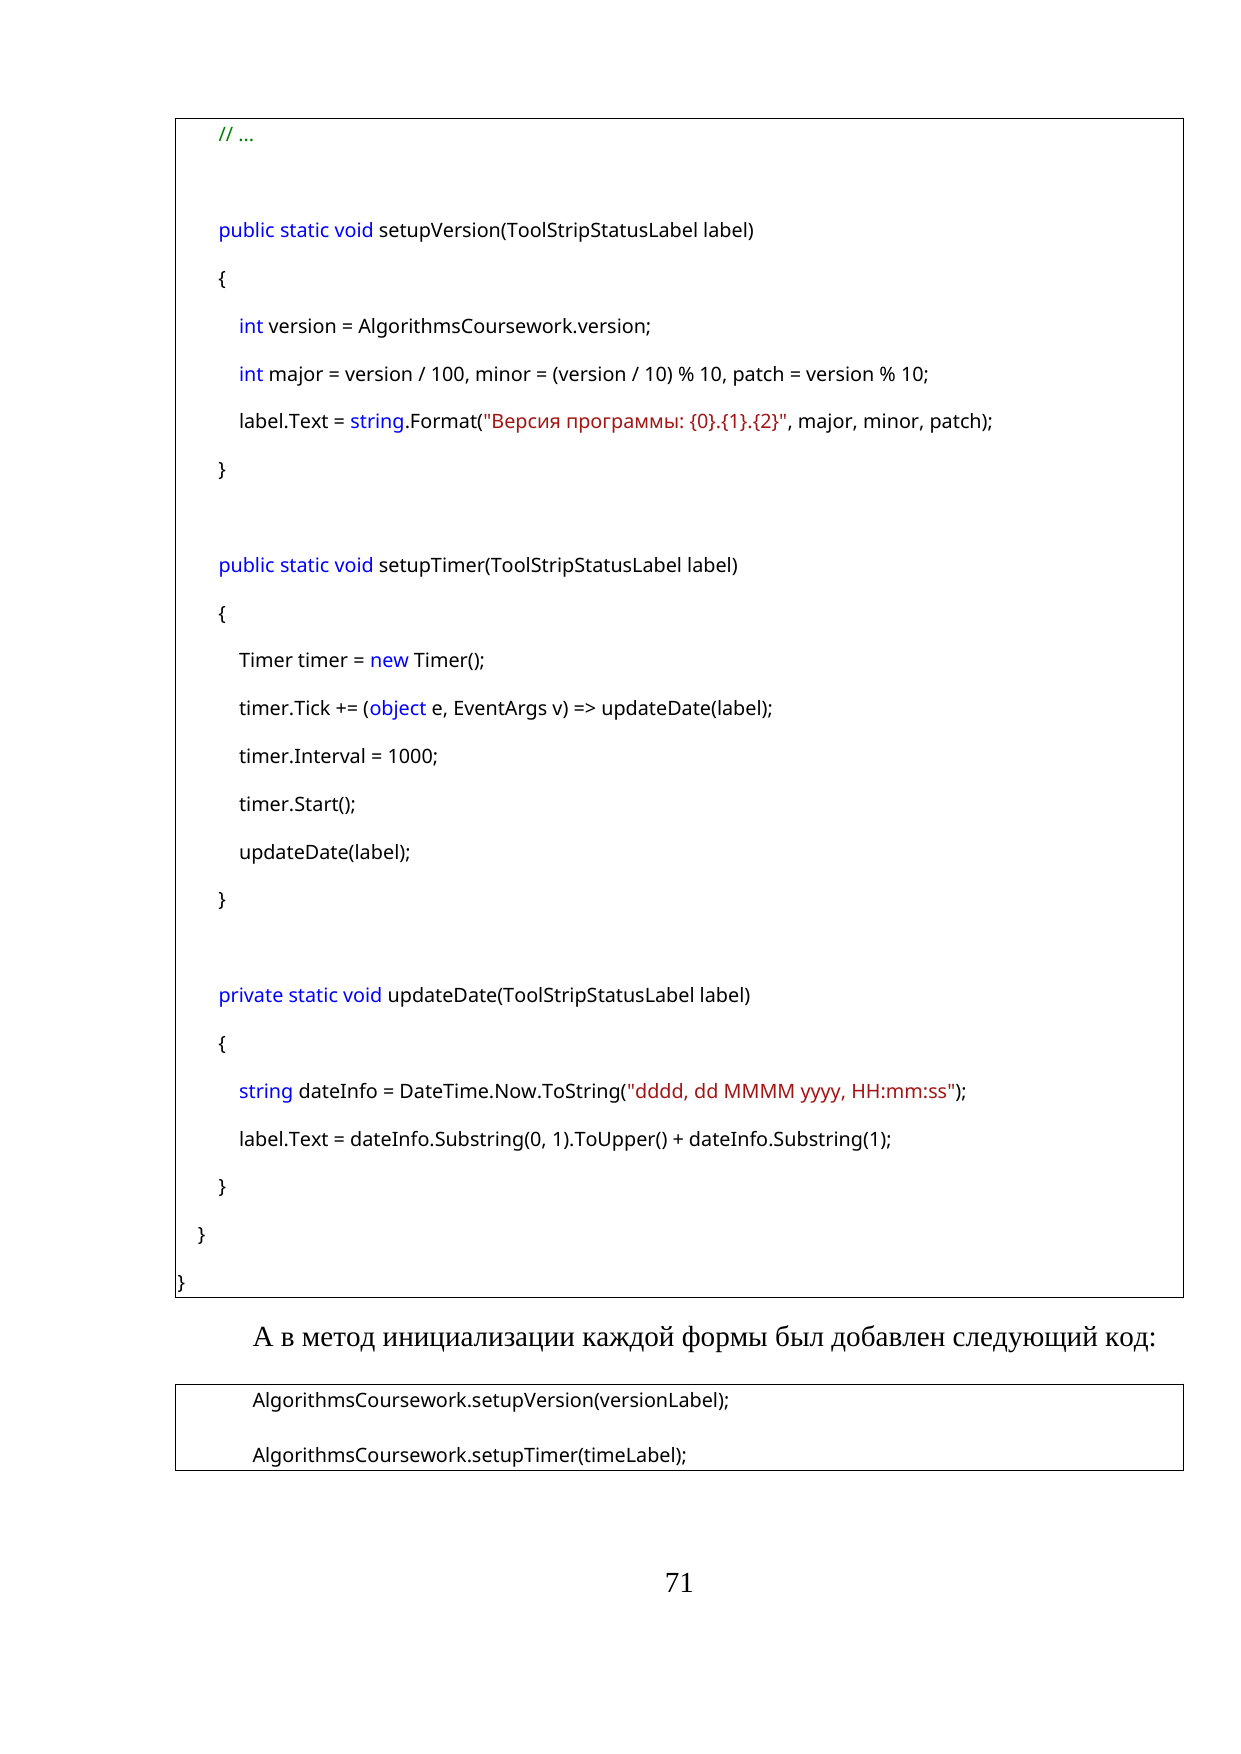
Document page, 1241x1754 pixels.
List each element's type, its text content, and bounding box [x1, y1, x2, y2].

text timer.Interval = 1000; [176, 740, 1183, 769]
text } [176, 1266, 1183, 1297]
text public static void setupTimer(ToolStripStatusLabel label) [176, 548, 1183, 578]
text } [176, 1170, 1183, 1199]
text { [176, 596, 1183, 626]
text А в метод инициализации каждой формы был добавлен следующий код: [177, 1319, 1181, 1352]
text int version = AlgorithmsCoursework.version; [176, 309, 1183, 339]
text label.Text = dateInfo.Substring(0, 1).ToUpper() + dateInfo.Substring(1); [176, 1122, 1183, 1152]
text label.Text = string.Format("Версия программы: {0}.{1}.{2}", major, minor, patch); [176, 405, 1183, 434]
text public static void setupVersion(ToolStripStatusLabel label) [176, 214, 1183, 243]
text { [176, 1027, 1183, 1056]
text // ... [176, 119, 1183, 148]
text Timer timer = new Timer(); [176, 644, 1183, 674]
text } [176, 883, 1183, 913]
text } [176, 453, 1183, 482]
text AlgorithmsCoursework.setupVersion(versionLabel); [176, 1385, 1183, 1413]
text } [176, 1218, 1183, 1247]
text timer.Tick += (object e, EventArgs v) => updateDate(label); [176, 692, 1183, 721]
text int major = version / 100, minor = (version / 10) % 10, patch = version % 10; [176, 357, 1183, 387]
text AlgorithmsCoursework.setupTimer(timeLabel); [176, 1438, 1183, 1470]
text timer.Start(); [176, 787, 1183, 817]
text string dateInfo = DateTime.Now.ToString("dddd, dd MMMM yyyy, HH:mm:ss"); [176, 1074, 1183, 1104]
text updateDate(label); [176, 835, 1183, 865]
text private static void updateDate(ToolStripStatusLabel label) [176, 979, 1183, 1008]
text { [176, 262, 1183, 291]
